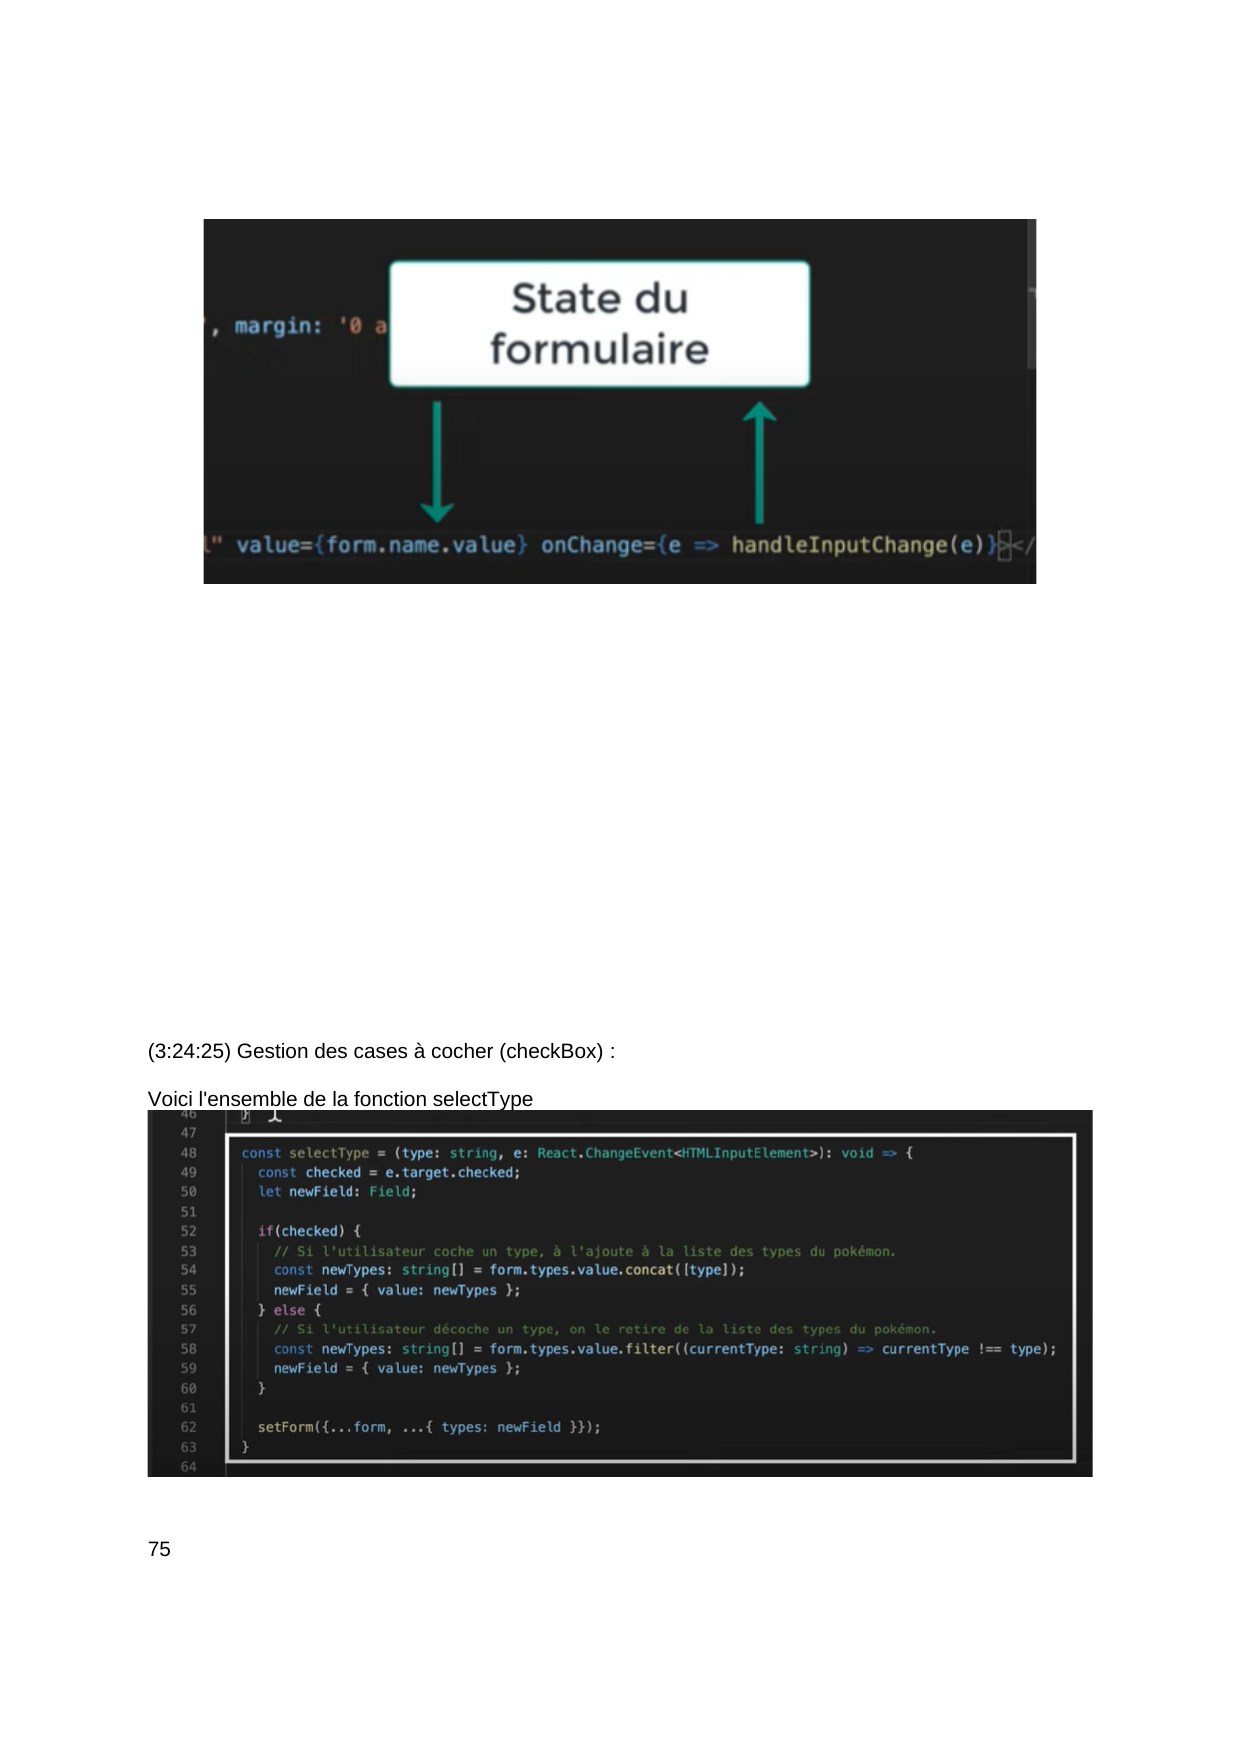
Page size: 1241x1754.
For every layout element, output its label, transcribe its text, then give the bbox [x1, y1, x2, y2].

text Voici l'ensemble de la fonction selectType [148, 1087, 1093, 1110]
picture [203, 219, 1037, 584]
picture [147, 1110, 1093, 1477]
text (3:24:25) Gestion des cases à cocher (checkBox) : [148, 1039, 1093, 1063]
